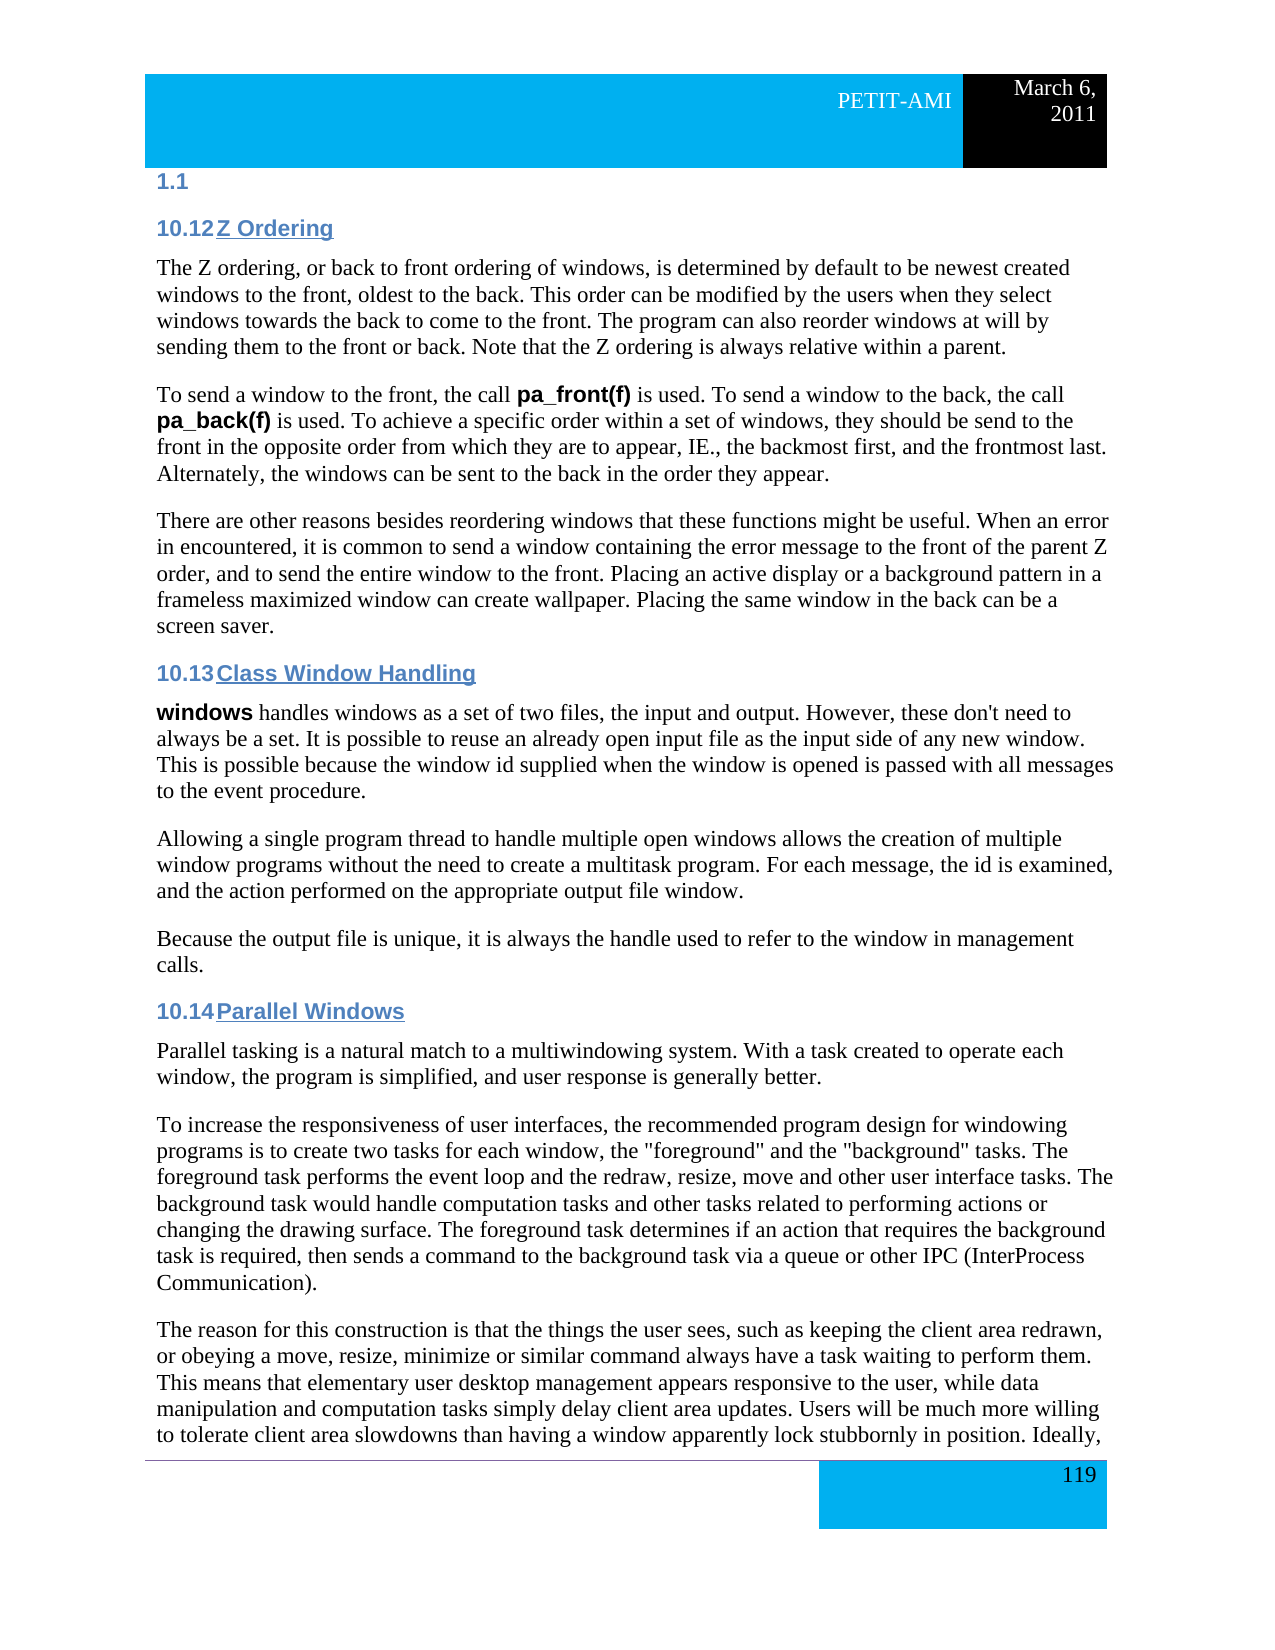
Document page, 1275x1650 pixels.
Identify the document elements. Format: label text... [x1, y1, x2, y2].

text There are other reasons besides reordering windows that these functions might be useful. When an error in encountered, it is common to send a window containing the error message to the front of the parent Z order, and to send the entire window to the front. Placing an active display or a background pattern in a frameless maximized window can create wallpaper. Placing the same window in the back can be a screen saver. [156, 507, 1118, 639]
text Allowing a single program thread to handle multiple open windows allows the creation of multiple window programs without the need to create a multitask program. For each message, the id is examined, and the action performed on the appropriate output file window. [156, 825, 1118, 904]
text Because the output file is unique, it is always the handle used to refer to the window in management calls. [156, 925, 1118, 977]
text Parallel tasking is a natural match to a multiwindowing system. With a task created to operate each window, the program is simplified, and user response is generally better. [156, 1037, 1118, 1090]
text windows handles windows as a set of two files, the input and output. However, these don't need to always be a set. It is possible to reuse an already open input file as the input side of any new window. This is possible because the window id supplied when the window is opened is passed with all messages to the event procedure. [156, 698, 1118, 804]
text To send a window to the front, the call pa_front(f) is used. To send a window to the back, the call pa_back(f) is used. To achieve a specific order within a set of windows, they should be send to the front in the opposite order from which they are to appear, IE., the backmost first, and the frontmost last. Alternately, the windows can be sent to the back in the order they appear. [156, 381, 1118, 486]
text The Z ordering, or back to front ordering of windows, is determined by default to be newest created windows to the front, oldest to the back. This order can be modified by the users when they select windows towards the back to come to the front. The program can also reorder windows at will by sending them to the front or back. Note that the Z ordering is always relative within a parent. [156, 254, 1118, 360]
subtitle Parallel Windows [156, 998, 1118, 1024]
subtitle Z Ordering [156, 215, 1118, 242]
text The reason for this construction is that the things the user sees, such as keeping the client area redrawn, or obeying a move, resize, minimize or similar command always have a task waiting to perform them. This means that elementary user desktop management appears responsive to the user, while data manipulation and computation tasks simply delay client area updates. Users will be much more willing to tolerate client area slowdowns than having a window apparently lock stubbornly in position. Ideally, [156, 1316, 1118, 1448]
subtitle Class Window Handling [156, 659, 1118, 686]
text To increase the responsiveness of user interfaces, the recommended program design for windowing programs is to create two tasks for each window, the "foreground" and the "background" tasks. The foreground task performs the event loop and the redraw, resize, move and other user interface tasks. The background task would handle computation tasks and other tasks related to performing actions or changing the drawing surface. The foreground task determines if an action that requires the background task is required, then sends a command to the background task via a queue or other IPC (InterProcess Communication). [156, 1111, 1118, 1295]
